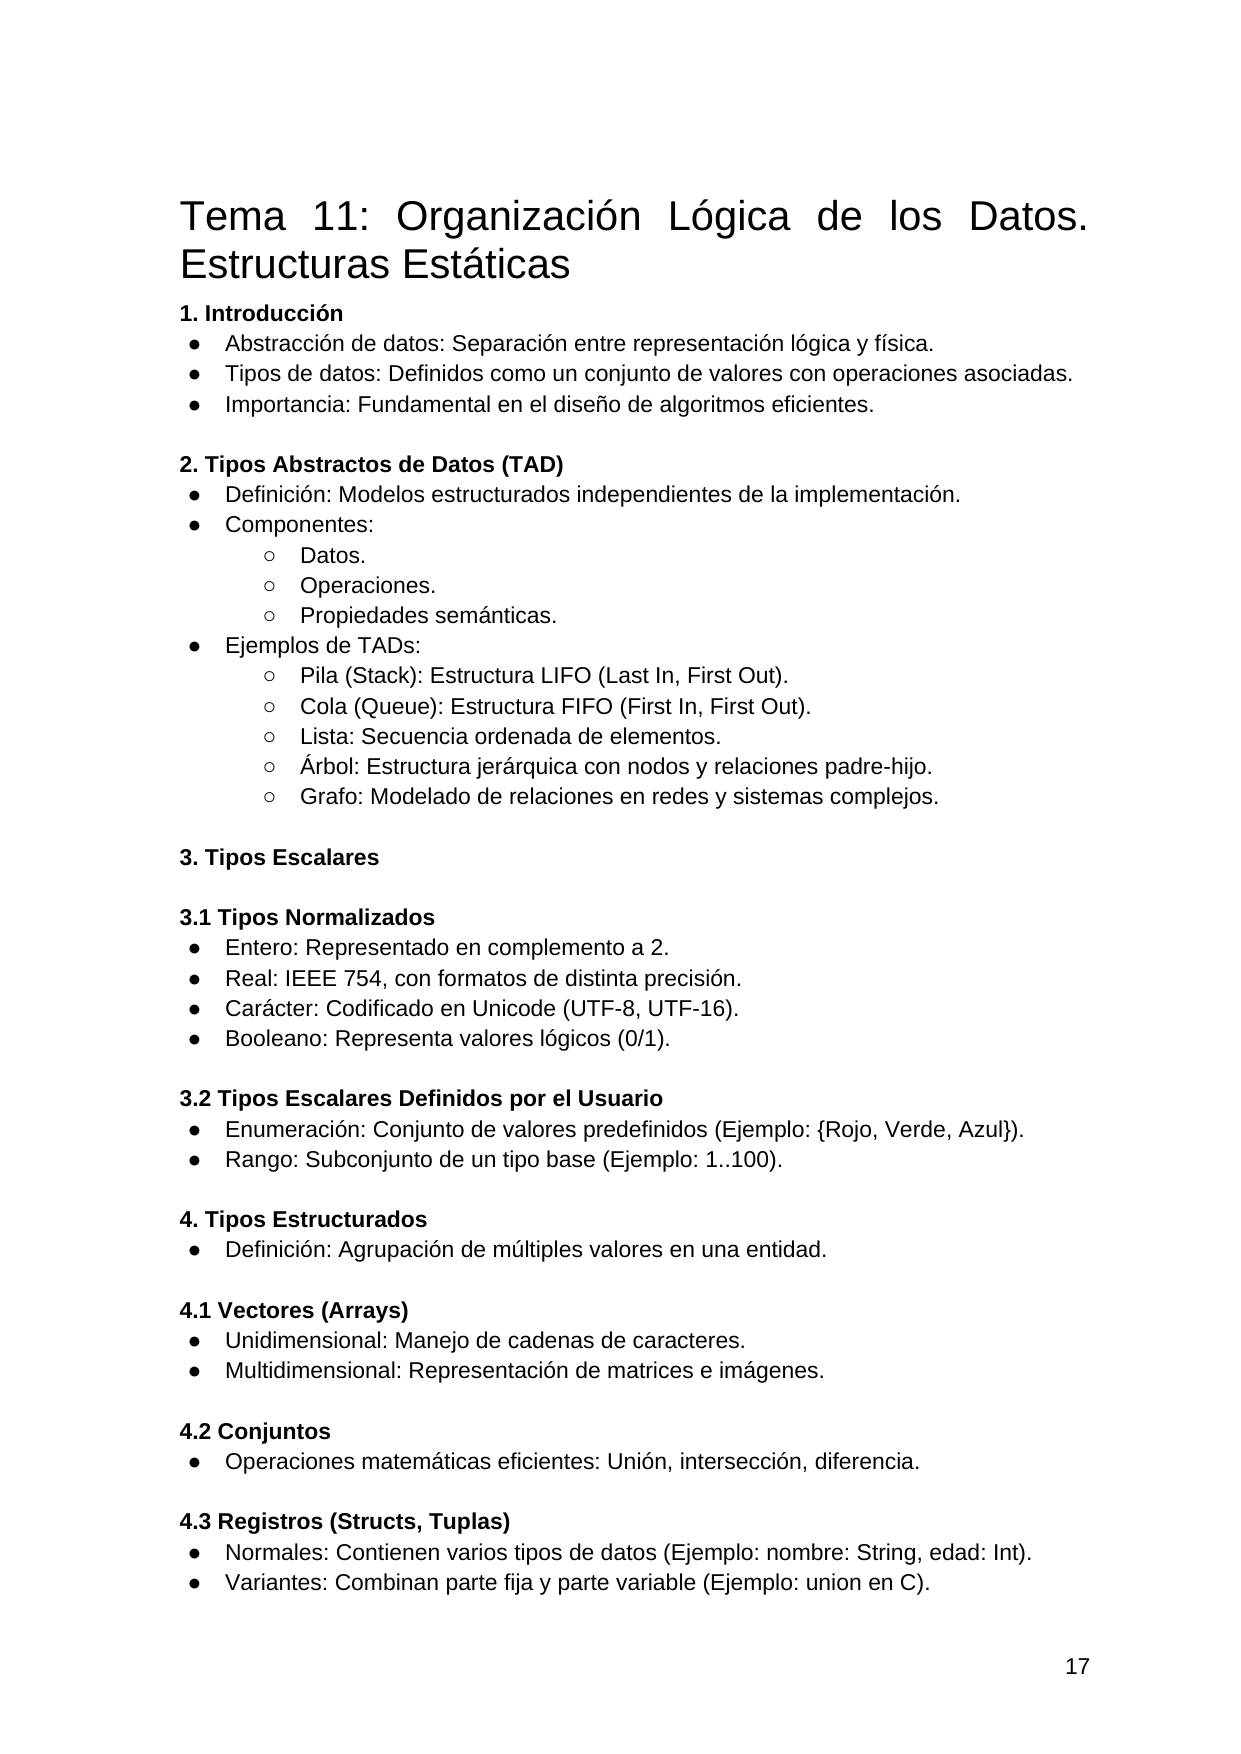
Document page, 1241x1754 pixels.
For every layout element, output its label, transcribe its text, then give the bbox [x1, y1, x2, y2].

list Abstracción de datos: Separación entre representación lógica y física. [187, 330, 1090, 357]
subtitle Tema 11: Organización Lógica de los Datos. Estructuras Estáticas [179, 192, 1090, 287]
text 3.1 Tipos Normalizados [179, 904, 1090, 931]
list Operaciones matemáticas eficientes: Unión, intersección, diferencia. [187, 1448, 1090, 1474]
list Componentes: [187, 511, 1090, 538]
text 4.2 Conjuntos [179, 1418, 1090, 1444]
list Enumeración: Conjunto de valores predefinidos (Ejemplo: {Rojo, Verde, Azul}). [187, 1116, 1090, 1142]
list Definición: Modelos estructurados independientes de la implementación. [187, 481, 1090, 508]
text 3.2 Tipos Escalares Definidos por el Usuario [179, 1085, 1090, 1112]
list Booleano: Representa valores lógicos (0/1). [187, 1025, 1090, 1051]
list Unidimensional: Manejo de cadenas de caracteres. [187, 1327, 1090, 1353]
list Multidimensional: Representación de matrices e imágenes. [187, 1357, 1090, 1384]
text 4. Tipos Estructurados [179, 1206, 1090, 1233]
list Rango: Subconjunto de un tipo base (Ejemplo: 1..100). [187, 1146, 1090, 1172]
text 1. Introducción [179, 300, 1090, 326]
text 4.3 Registros (Structs, Tuplas) [179, 1508, 1090, 1535]
list Operaciones. [262, 572, 1090, 598]
list Tipos de datos: Definidos como un conjunto de valores con operaciones asociadas. [187, 360, 1090, 387]
list Datos. [262, 542, 1090, 568]
list Entero: Representado en complemento a 2. [187, 934, 1090, 961]
list Normales: Contienen varios tipos de datos (Ejemplo: nombre: String, edad: Int). [187, 1538, 1090, 1565]
list Pila (Stack): Estructura LIFO (Last In, First Out). [262, 662, 1090, 689]
text 3. Tipos Escalares [179, 844, 1090, 870]
list Importancia: Fundamental en el diseño de algoritmos eficientes. [187, 391, 1090, 417]
text 4.1 Vectores (Arrays) [179, 1297, 1090, 1323]
list Ejemplos de TADs: [187, 632, 1090, 659]
list Lista: Secuencia ordenada de elementos. [262, 723, 1090, 749]
text 2. Tipos Abstractos de Datos (TAD) [179, 451, 1090, 477]
list Real: IEEE 754, con formatos de distinta precisión. [187, 964, 1090, 991]
list Cola (Queue): Estructura FIFO (First In, First Out). [262, 693, 1090, 719]
list Variantes: Combinan parte fija y parte variable (Ejemplo: union en C). [187, 1569, 1090, 1595]
list Carácter: Codificado en Unicode (UTF-8, UTF-16). [187, 995, 1090, 1021]
list Propiedades semánticas. [262, 602, 1090, 628]
list Definición: Agrupación de múltiples valores en una entidad. [187, 1236, 1090, 1263]
list Árbol: Estructura jerárquica con nodos y relaciones padre-hijo. [262, 753, 1090, 779]
list Grafo: Modelado de relaciones en redes y sistemas complejos. [262, 783, 1090, 810]
